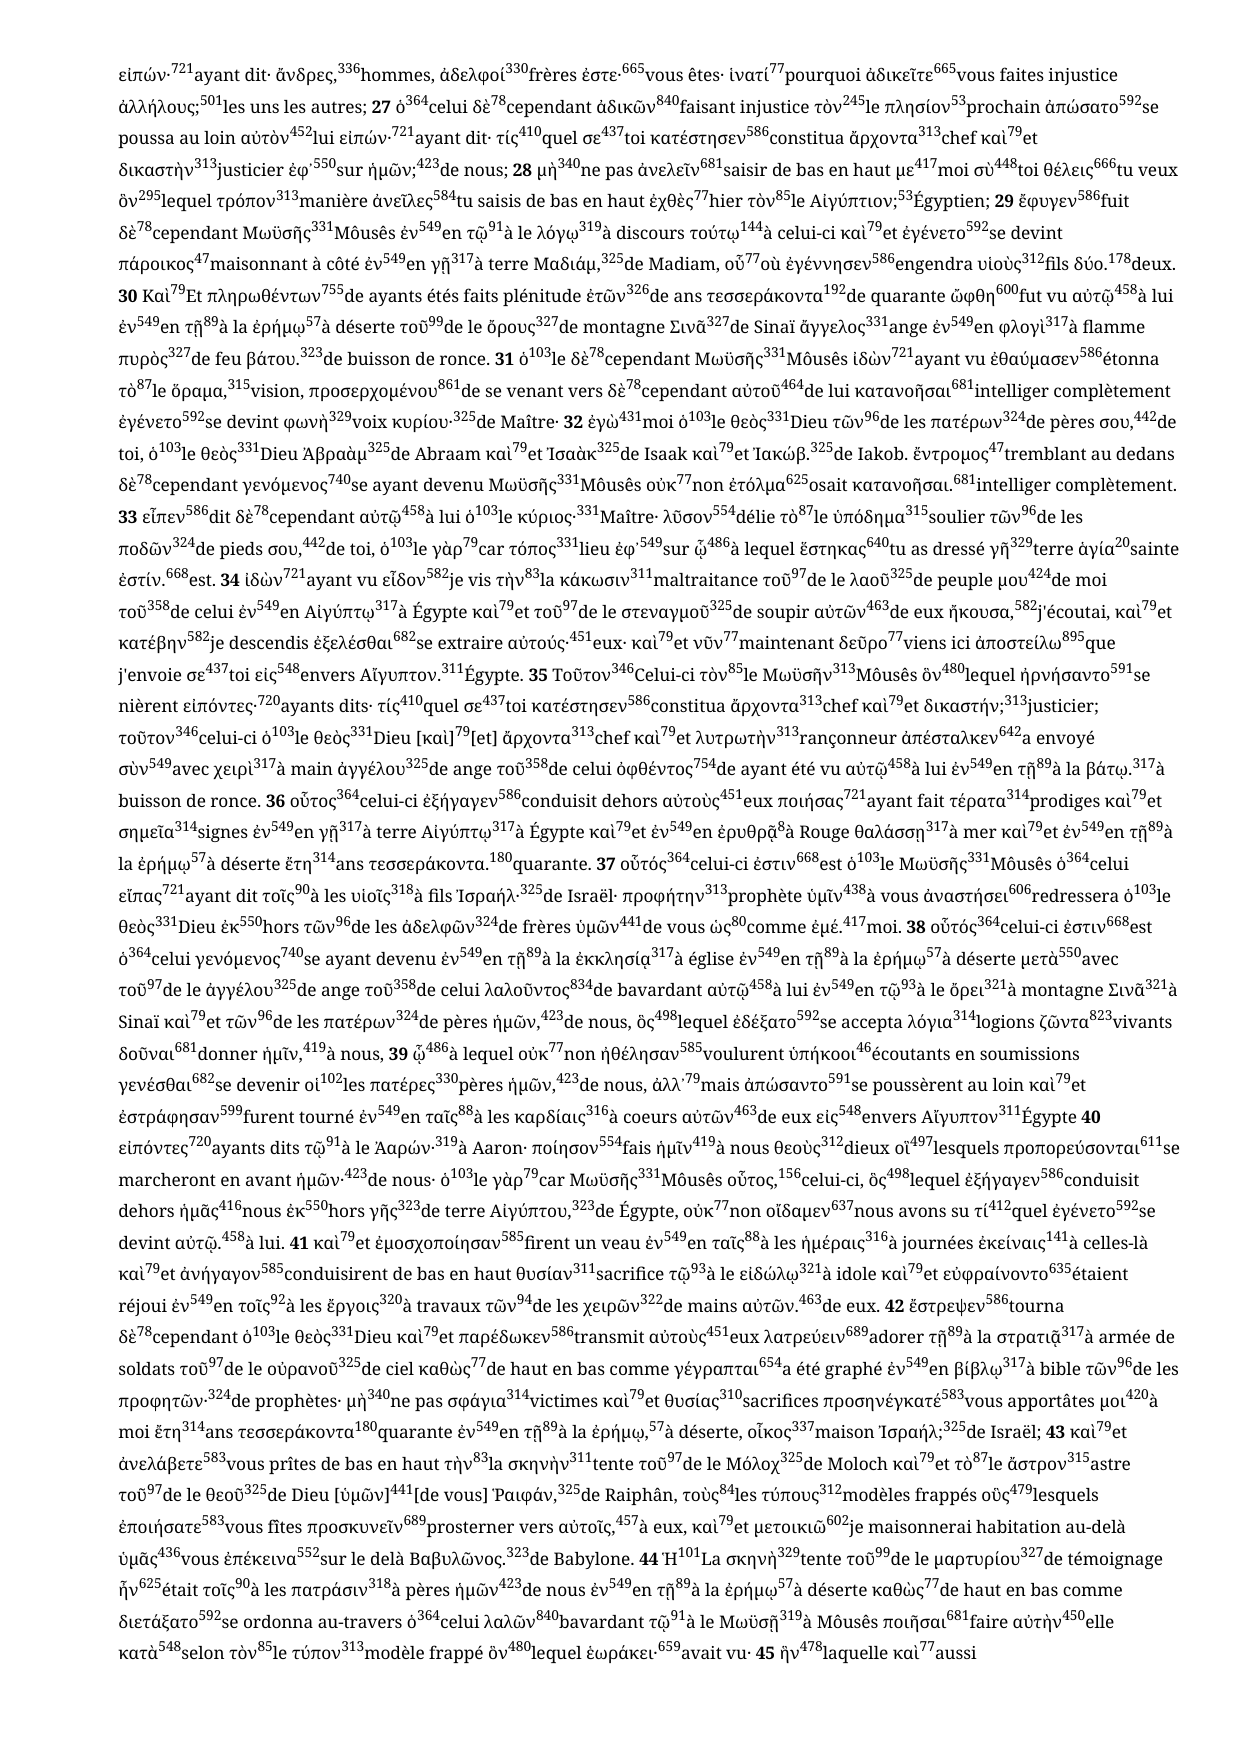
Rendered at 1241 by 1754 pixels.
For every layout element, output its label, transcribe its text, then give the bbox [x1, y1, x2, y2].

text 1 Εἶπεν586Dit δὲ78cependant ὁ103le ἀρχιερεύς·331chef sacrificateur· εἰ340si ταῦτα365ces-ci οὕτως77ainsi ἔχει;668a; 2 ὁ469celui δὲ78cependant ἔφη·625déclarait· Ἄνδρες336Hommes ἀδελφοὶ336frères καὶ79et πατέρες,336pères, ἀκούσατε.553écoutez. Ὁ103Le θεὸς331Dieu τῆς95de la δόξης323de gloire ὤφθη600fut vu τῷ91à le πατρὶ319à père ἡμῶν423de nous Ἀβραὰμ319à Abraam ὄντι828à étant ἐν549en τῇ89à la Μεσοποταμίᾳ317à Mésopotamie πρὶν80avant ἢ340ou κατοικῆσαι681établir maison d'habitation αὐτὸν452lui ἐν549en Χαρρὰν317à Charran 3 καὶ79et εἶπεν586dit πρὸς548vers αὐτόν·452lui· ἔξελθε554sors ἐκ550hors τῆς95de la γῆς323de terre σου442de toi καὶ79et [ἐκ]550[hors] τῆς95de la συγγενείας323de parenté σου,442de toi, καὶ79et δεῦρο77viens ici εἰς548envers τὴν83la γῆν311terre ἣν478laquelle ἄν340le cas échéant σοι439à toi δείξω.602je montrerai. 4 τότε77alors ἐξελθὼν721ayant sorti ἐκ550hors γῆς323de terre Χαλδαίων324de Chaldéens κατῴκησεν586établit maison d'habitation ἐν549en Χαρράν.317à Charran. κἀκεῖθεν77et de là μετὰ548après τὸ348ce ἀποθανεῖν681mourir loin τὸν85le πατέρα313père αὐτοῦ464de lui μετῴκισεν586maisonna habitation au-delà αὐτὸν452lui εἰς548envers τὴν83la γῆν311terre ταύτην136celle-ci εἰς548envers ἣν478laquelle ὑμεῖς447vous νῦν77maintenant κατοικεῖτε,665vous établissez maison d'habitation, 5 καὶ79et οὐκ77non ἔδωκεν586donna αὐτῷ458à lui κληρονομίαν311héritage ἐν549en αὐτῇ456à elle οὐδὲ79non cependant βῆμα315estrade ποδὸς325de pied καὶ79et ἐπηγγείλατο592se promit δοῦναι681donner αὐτῷ458à lui εἰς548envers κατάσχεσιν311possession αὐτὴν450elle καὶ79et τῷ93à le σπέρματι321à semence αὐτοῦ464de lui μετ᾽548après αὐτόν,452lui, οὐκ77non ὄντος836de étant αὐτῷ458à lui τέκνου.327de enfant. 6 ἐλάλησεν586bavarda δὲ78cependant οὕτως77ainsi ὁ103le θεὸς331Dieu ὅτι80en ce que ἔσται612se sera τὸ105le σπέρμα333semence αὐτοῦ464de lui πάροικον49maisonnant à côté ἐν549en γῇ317à terre ἀλλοτρίᾳ119à d'autruie καὶ79et δουλώσουσιν605esclavageront αὐτὸ454lui καὶ79et κακώσουσιν605feront du mal ἔτη314ans τετρακόσια·180quatre cents· 7 καὶ79et τὸ87le ἔθνος315ethnie ᾧ488à lequel ἐὰν340si le cas échéant δουλεύσωσιν898que soient esclaves κρινῶ602je jugerai ἐγώ,431moi, ὁ103le θεὸς331Dieu εἶπεν,586dit, καὶ79et μετὰ548après ταῦτα347ces-ci ἐξελεύσονται611se sortiront καὶ79et λατρεύσουσίν605adoreront μοι420à moi ἐν549en τῷ91à le τόπῳ319à lieu τούτῳ.144à celui-ci. 8 καὶ79et ἔδωκεν586donna αὐτῷ458à lui διαθήκην311disposition περιτομῆς·323de circoncision· καὶ79et οὕτως77ainsi ἐγέννησεν586engendra τὸν85le Ἰσαὰκ313Isaak καὶ79et περιέτεμεν586circoncit αὐτὸν452lui τῇ89à la ἡμέρᾳ317à journée τῇ89à la ὀγδόῃ,206à huitième, καὶ79et Ἰσαὰκ331Isaak τὸν85le Ἰακώβ,313Iakob, καὶ79et Ἰακὼβ331Iakob τοὺς84les δώδεκα178douze πατριάρχας.312patriarches. 9 Καὶ79Et οἱ102les πατριάρχαι330patriarches ζηλώσαντες720ayants zélés τὸν85le Ἰωσὴφ313Ioseph ἀπέδοντο591se redonnèrent εἰς548envers Αἴγυπτον.311Égypte. καὶ79et ἦν625était ὁ103le θεὸς331Dieu μετ᾽550avec αὐτοῦ464de lui 10 καὶ79et ἐξείλατο592se extrait αὐτὸν452lui ἐκ550hors πασῶν278de toutes τῶν94de les θλίψεων322de oppressions αὐτοῦ464de lui καὶ79et ἔδωκεν586donna αὐτῷ458à lui χάριν311grâce καὶ79et σοφίαν311sagesse ἐναντίον552en-présence Φαραὼ325de Pharaon βασιλέως325de roi Αἰγύπτου323de Égypte καὶ79et κατέστησεν586constitua αὐτὸν452lui ἡγούμενον849se gouvernant ἐπ᾽548sur Αἴγυπτον311Égypte καὶ79et [ἐφ᾽]548[sur] ὅλον269tout entier τὸν85le οἶκον313maison αὐτοῦ.464de lui. 11 ἦλθεν586vint δὲ78cependant λιμὸς331famine ἐφ᾽548sur ὅλην267toute entière τὴν83la Αἴγυπτον311Égypte καὶ79et Χανάαν311Canaan καὶ79et θλῖψις329oppression μεγάλη,20grande, καὶ79et οὐχ77non εὑρίσκον624trouvaient χορτάσματα314fourrages οἱ102les πατέρες330pères ἡμῶν.423de nous. 12 ἀκούσας721ayant écouté δὲ78cependant Ἰακὼβ331Iakob ὄντα823étants σιτία314objets de froments εἰς548envers Αἴγυπτον311Égypte ἐξαπέστειλεν586envoya dehors τοὺς84les πατέρας312pères ἡμῶν423de nous πρῶτον.77premièrement. 13 καὶ79et ἐν549en τῷ93à le δευτέρῳ61à deuxième ἀνεγνωρίσθη600fut fait reconnaître Ἰωσὴφ331Ioseph τοῖς90à les ἀδελφοῖς318à frères αὐτοῦ464de lui καὶ79et φανερὸν49visible ἐγένετο592se devint τῷ91à le Φαραὼ319à Pharaon τὸ105le γένος333genre [τοῦ]97[de le] Ἰωσήφ.325de Ioseph. 14 ἀποστείλας721ayant envoyé δὲ78cependant Ἰωσὴφ331Ioseph μετεκαλέσατο592se appela avec au-delà Ἰακὼβ313Iakob τὸν85le πατέρα313père αὐτοῦ464de lui καὶ79et πᾶσαν267toute τὴν83la συγγένειαν311parenté ἐν549en ψυχαῖς316à âmes ἑβδομήκοντα182à soixante-dix πέντε.182à cinq. 15 καὶ79et κατέβη586descendit Ἰακὼβ331Iakob εἰς548envers Αἴγυπτον311Égypte καὶ79et ἐτελεύτησεν586parvint à l'achèvement αὐτὸς469lui καὶ79et οἱ102les πατέρες330pères ἡμῶν,423de nous, 16 καὶ79et μετετέθησαν599furent changé de place εἰς548envers Συχὲμ311Sichem καὶ79et ἐτέθησαν599furent posé ἐν549en τῷ93à le μνήματι321à monument ᾧ488à lequel ὠνήσατο592se acheta Ἀβραὰμ331Abraam τιμῆς323de valeur ἀργυρίου327de objet d'argent παρὰ550à côté τῶν96de les υἱῶν324de fils Ἑμμὼρ325de Emmor ἐν549en Συχέμ.317à Sichem. 17 Καθὼς80De haut en bas comme δὲ78cependant ἤγγιζεν625approchait ὁ103le χρόνος331temps τῆς95de la ἐπαγγελίας323de promesse ἧς490de laquelle ὡμολόγησεν586avoua ὁ103le θεὸς331Dieu τῷ91à le Ἀβραάμ,319à Abraam, ηὔξησεν586crût ὁ103le λαὸς331peuple καὶ79et ἐπληθύνθη600fut multiplié ἐν549en Αἰγύπτῳ317à Égypte 18 ἄχρι80jusqu'à l'extrémité οὗ494de lequel ἀνέστη586redressa βασιλεὺς331roi ἕτερος132autre-différent [ἐπ᾽548[sur Αἴγυπτον]311Égypte] ὃς498lequel οὐκ77non ᾔδει659avait su τὸν85le Ἰωσήφ.313Ioseph. 19 οὗτος469celui-ci κατασοφισάμενος740se ayant été fait trompé par sophisme contre τὸ87le γένος315genre ἡμῶν423de nous ἐκάκωσεν586fit du mal τοὺς84les πατέρας312pères [ἡμῶν]423[de nous] τοῦ360de ce ποιεῖν689faire τὰ86les βρέφη314bébés ἔκθετα54exposés αὐτῶν463de eux εἰς548envers τὸ348ce μὴ77ne pas ζῳογονεῖσθαι.692être devenu être vivant. 20 Ἐν549En ᾧ144à lequel καιρῷ319à moment ἐγεννήθη600fut engendré Μωϋσῆς331Môusês καὶ79et ἦν625était ἀστεῖος47cosmopolite τῷ91à le θεῷ·319à Dieu· ὃς498lequel ἀνετράφη600fut nourri de bas en haut μῆνας312mois τρεῖς178trois ἐν549en τῷ91à le οἴκῳ319à maison τοῦ97de le πατρός,325de père, 21 ἐκτεθέντος754de ayant été exposé δὲ78cependant αὐτοῦ464de lui ἀνείλατο592se saisit de bas en haut αὐτὸν452lui ἡ101la θυγάτηρ329fille Φαραὼ325de Pharaon καὶ79et ἀνεθρέψατο592se nourrit de bas en haut αὐτὸν452lui ἑαυτῇ531à elle-même εἰς548envers υἱόν.313fils. 22 καὶ79et ἐπαιδεύθη600fut éduqué Μωϋσῆς331Môusês [ἐν]549[en] πάσῃ273à toute σοφίᾳ317à sagesse Αἰγυπτίων,64de Égyptiens, ἦν625était δὲ78cependant δυνατὸς47puissant ἐν549en λόγοις318à discours καὶ79et ἔργοις320à travaux αὐτοῦ.464de lui. 23 Ὡς80Comme δὲ78cependant ἐπληροῦτο636était fait plénitude αὐτῷ458à lui τεσσερακονταετὴς22de quarante ans χρόνος,331temps, ἀνέβη586monta ἐπὶ548sur τὴν83la καρδίαν311coeur αὐτοῦ464de lui ἐπισκέψασθαι682se rendre supervision τοὺς84les ἀδελφοὺς312frères αὐτοῦ464de lui τοὺς84les υἱοὺς312fils Ἰσραήλ.325de Israël. 24 καὶ79et ἰδών721ayant vu τινα373un quelconque ἀδικούμενον875étant fait injustice ἠμύνατο592se défendit καὶ79et ἐποίησεν586fit ἐκδίκησιν311vengeance τῷ352à celui καταπονουμένῳ880à étant accablé de haut en bas πατάξας721ayant percuté τὸν85le Αἰγύπτιον.53Égyptien. 25 ἐνόμιζεν625faisait loi δὲ78cependant συνιέναι689comprendre τοὺς84les ἀδελφοὺς312frères [αὐτοῦ]464[de lui] ὅτι80en ce que ὁ103le θεὸς331Dieu διὰ550par χειρὸς323de main αὐτοῦ464de lui δίδωσιν668donne σωτηρίαν311sauvetage αὐτοῖς·457à eux· οἱ468ceux δὲ78cependant οὐ77non συνῆκαν.585comprirent. 26 τῇ89à la τε79en outre ἐπιούσῃ826à survenante ἡμέρᾳ317à journée ὤφθη600fut vu αὐτοῖς457à eux μαχομένοις854à se bataillants καὶ79et συνήλλασσεν625réconciliait ensemble αὐτοὺς451eux εἰς548envers εἰρήνην311paix εἰπών·721ayant dit· ἄνδρες,336hommes, ἀδελφοί330frères ἐστε·665vous êtes· ἱνατί77pourquoi ἀδικεῖτε665vous faites injustice ἀλλήλους;501les uns les autres; 27 ὁ364celui δὲ78cependant ἀδικῶν840faisant injustice τὸν245le πλησίον53prochain ἀπώσατο592se poussa au loin αὐτὸν452lui εἰπών·721ayant dit· τίς410quel σε437toi κατέστησεν586constitua ἄρχοντα313chef καὶ79et δικαστὴν313justicier ἐφ᾽550sur ἡμῶν;423de nous; 28 μὴ340ne pas ἀνελεῖν681saisir de bas en haut με417moi σὺ448toi θέλεις666tu veux ὃν295lequel τρόπον313manière ἀνεῖλες584tu saisis de bas en haut ἐχθὲς77hier τὸν85le Αἰγύπτιον;53Égyptien; 29 ἔφυγεν586fuit δὲ78cependant Μωϋσῆς331Môusês ἐν549en τῷ91à le λόγῳ319à discours τούτῳ144à celui-ci καὶ79et ἐγένετο592se devint πάροικος47maisonnant à côté ἐν549en γῇ317à terre Μαδιάμ,325de Madiam, οὗ77où ἐγέννησεν586engendra υἱοὺς312fils δύο.178deux. 30 Καὶ79Et πληρωθέντων755de ayants étés faits plénitude ἐτῶν326de ans τεσσεράκοντα192de quarante ὤφθη600fut vu αὐτῷ458à lui ἐν549en τῇ89à la ἐρήμῳ57à déserte τοῦ99de le ὄρους327de montagne Σινᾶ327de Sinaï ἄγγελος331ange ἐν549en φλογὶ317à flamme πυρὸς327de feu βάτου.323de buisson de ronce. 31 ὁ103le δὲ78cependant Μωϋσῆς331Môusês ἰδὼν721ayant vu ἐθαύμασεν586étonna τὸ87le ὅραμα,315vision, προσερχομένου861de se venant vers δὲ78cependant αὐτοῦ464de lui κατανοῆσαι681intelliger complètement ἐγένετο592se devint φωνὴ329voix κυρίου·325de Maître· 32 ἐγὼ431moi ὁ103le θεὸς331Dieu τῶν96de les πατέρων324de pères σου,442de toi, ὁ103le θεὸς331Dieu Ἀβραὰμ325de Abraam καὶ79et Ἰσαὰκ325de Isaak καὶ79et Ἰακώβ.325de Iakob. ἔντρομος47tremblant au dedans δὲ78cependant γενόμενος740se ayant devenu Μωϋσῆς331Môusês οὐκ77non ἐτόλμα625osait κατανοῆσαι.681intelliger complètement. 33 εἶπεν586dit δὲ78cependant αὐτῷ458à lui ὁ103le κύριος·331Maître· λῦσον554délie τὸ87le ὑπόδημα315soulier τῶν96de les ποδῶν324de pieds σου,442de toi, ὁ103le γὰρ79car τόπος331lieu ἐφ᾽549sur ᾧ486à lequel ἕστηκας640tu as dressé γῆ329terre ἁγία20sainte ἐστίν.668est. 34 ἰδὼν721ayant vu εἶδον582je vis τὴν83la κάκωσιν311maltraitance τοῦ97de le λαοῦ325de peuple μου424de moi τοῦ358de celui ἐν549en Αἰγύπτῳ317à Égypte καὶ79et τοῦ97de le στεναγμοῦ325de soupir αὐτῶν463de eux ἤκουσα,582j'écoutai, καὶ79et κατέβην582je descendis ἐξελέσθαι682se extraire αὐτούς·451eux· καὶ79et νῦν77maintenant δεῦρο77viens ici ἀποστείλω895que j'envoie σε437toi εἰς548envers Αἴγυπτον.311Égypte. 35 Τοῦτον346Celui-ci τὸν85le Μωϋσῆν313Môusês ὃν480lequel ἠρνήσαντο591se nièrent εἰπόντες·720ayants dits· τίς410quel σε437toi κατέστησεν586constitua ἄρχοντα313chef καὶ79et δικαστήν;313justicier; τοῦτον346celui-ci ὁ103le θεὸς331Dieu [καὶ]79[et] ἄρχοντα313chef καὶ79et λυτρωτὴν313rançonneur ἀπέσταλκεν642a envoyé σὺν549avec χειρὶ317à main ἀγγέλου325de ange τοῦ358de celui ὀφθέντος754de ayant été vu αὐτῷ458à lui ἐν549en τῇ89à la βάτῳ.317à buisson de ronce. 36 οὗτος364celui-ci ἐξήγαγεν586conduisit dehors αὐτοὺς451eux ποιήσας721ayant fait τέρατα314prodiges καὶ79et σημεῖα314signes ἐν549en γῇ317à terre Αἰγύπτῳ317à Égypte καὶ79et ἐν549en ἐρυθρᾷ8à Rouge θαλάσσῃ317à mer καὶ79et ἐν549en τῇ89à la ἐρήμῳ57à déserte ἔτη314ans τεσσεράκοντα.180quarante. 37 οὗτός364celui-ci ἐστιν668est ὁ103le Μωϋσῆς331Môusês ὁ364celui εἴπας721ayant dit τοῖς90à les υἱοῖς318à fils Ἰσραήλ·325de Israël· προφήτην313prophète ὑμῖν438à vous ἀναστήσει606redressera ὁ103le θεὸς331Dieu ἐκ550hors τῶν96de les ἀδελφῶν324de frères ὑμῶν441de vous ὡς80comme ἐμέ.417moi. 38 οὗτός364celui-ci ἐστιν668est ὁ364celui γενόμενος740se ayant devenu ἐν549en τῇ89à la ἐκκλησίᾳ317à église ἐν549en τῇ89à la ἐρήμῳ57à déserte μετὰ550avec τοῦ97de le ἀγγέλου325de ange τοῦ358de celui λαλοῦντος834de bavardant αὐτῷ458à lui ἐν549en τῷ93à le ὄρει321à montagne Σινᾶ321à Sinaï καὶ79et τῶν96de les πατέρων324de pères ἡμῶν,423de nous, ὃς498lequel ἐδέξατο592se accepta λόγια314logions ζῶντα823vivants δοῦναι681donner ἡμῖν,419à nous, 39 ᾧ486à lequel οὐκ77non ἠθέλησαν585voulurent ὑπήκοοι46écoutants en soumissions γενέσθαι682se devenir οἱ102les πατέρες330pères ἡμῶν,423de nous, ἀλλ᾽79mais ἀπώσαντο591se poussèrent au loin καὶ79et ἐστράφησαν599furent tourné ἐν549en ταῖς88à les καρδίαις316à coeurs αὐτῶν463de eux εἰς548envers Αἴγυπτον311Égypte 40 εἰπόντες720ayants dits τῷ91à le Ἀαρών·319à Aaron· ποίησον554fais ἡμῖν419à nous θεοὺς312dieux οἳ497lesquels προπορεύσονται611se marcheront en avant ἡμῶν·423de nous· ὁ103le γὰρ79car Μωϋσῆς331Môusês οὗτος,156celui-ci, ὃς498lequel ἐξήγαγεν586conduisit dehors ἡμᾶς416nous ἐκ550hors γῆς323de terre Αἰγύπτου,323de Égypte, οὐκ77non οἴδαμεν637nous avons su τί412quel ἐγένετο592se devint αὐτῷ.458à lui. 41 καὶ79et ἐμοσχοποίησαν585firent un veau ἐν549en ταῖς88à les ἡμέραις316à journées ἐκείναις141à celles-là καὶ79et ἀνήγαγον585conduisirent de bas en haut θυσίαν311sacrifice τῷ93à le εἰδώλῳ321à idole καὶ79et εὐφραίνοντο635étaient réjoui ἐν549en τοῖς92à les ἔργοις320à travaux τῶν94de les χειρῶν322de mains αὐτῶν.463de eux. 42 ἔστρεψεν586tourna δὲ78cependant ὁ103le θεὸς331Dieu καὶ79et παρέδωκεν586transmit αὐτοὺς451eux λατρεύειν689adorer τῇ89à la στρατιᾷ317à armée de soldats τοῦ97de le οὐρανοῦ325de ciel καθὼς77de haut en bas comme γέγραπται654a été graphé ἐν549en βίβλῳ317à bible τῶν96de les προφητῶν·324de prophètes· μὴ340ne pas σφάγια314victimes καὶ79et θυσίας310sacrifices προσηνέγκατέ583vous apportâtes μοι420à moi ἔτη314ans τεσσεράκοντα180quarante ἐν549en τῇ89à la ἐρήμῳ,57à déserte, οἶκος337maison Ἰσραήλ;325de Israël; 43 καὶ79et ἀνελάβετε583vous prîtes de bas en haut τὴν83la σκηνὴν311tente τοῦ97de le Μόλοχ325de Moloch καὶ79et τὸ87le ἄστρον315astre τοῦ97de le θεοῦ325de Dieu [ὑμῶν]441[de vous] Ῥαιφάν,325de Raiphân, τοὺς84les τύπους312modèles frappés οὓς479lesquels ἐποιήσατε583vous fîtes προσκυνεῖν689prosterner vers αὐτοῖς,457à eux, καὶ79et μετοικιῶ602je maisonnerai habitation au-delà ὑμᾶς436vous ἐπέκεινα552sur le delà Βαβυλῶνος.323de Babylone. 44 Ἡ101La σκηνὴ329tente τοῦ99de le μαρτυρίου327de témoignage ἦν625était τοῖς90à les πατράσιν318à pères ἡμῶν423de nous ἐν549en τῇ89à la ἐρήμῳ57à déserte καθὼς77de haut en bas comme διετάξατο592se ordonna au-travers ὁ364celui λαλῶν840bavardant τῷ91à le Μωϋσῇ319à Môusês ποιῆσαι681faire αὐτὴν450elle κατὰ548selon τὸν85le τύπον313modèle frappé ὃν480lequel ἑωράκει·659avait vu· 45 ἣν478laquelle καὶ77aussi εἰσήγαγον585conduisirent à l'intérieur διαδεξάμενοι739se ayants succédés οἱ102les πατέρες330pères ἡμῶν423de nous μετὰ550avec Ἰησοῦ325de Iésous ἐν549en τῇ89à la κατασχέσει317à possession τῶν98de les ἐθνῶν,326de ethnies, ὧν493de lesquels ἐξῶσεν586expulsa ὁ103le θεὸς331Dieu ἀπὸ550au loin προσώπου327de face τῶν96de les πατέρων324de pères ἡμῶν423de nous ἕως552jusqu'à ce que τῶν94de les ἡμερῶν322de journées Δαυίδ,325de Dauid, 46 ὃς498lequel εὗρεν586trouva χάριν311grâce ἐνώπιον552en devant τοῦ97de le θεοῦ325de Dieu καὶ79et ᾐτήσατο592se demanda εὑρεῖν681trouver σκήνωμα315campement τῷ91à le οἴκῳ319à maison Ἰακώβ.325de Iakob. 47 Σολομὼν331Solomon δὲ78cependant οἰκοδόμησεν586édifia en maison αὐτῷ458à lui οἶκον.313maison. 48 ἀλλ᾽79mais οὐχ77non ὁ103le ὕψιστος71très haut ἐν549en χειροποιήτοις58à faits de mains κατοικεῖ,668établit maison d'habitation, καθὼς80de haut en bas comme ὁ103le προφήτης331prophète λέγει·668dit· 49 ὁ103le οὐρανός331ciel μοι420à moi θρόνος,331trône, ἡ101la δὲ78cependant γῆ329terre ὑποπόδιον333sous-pied τῶν96de les ποδῶν324de pieds μου·424de moi· ποῖον162quel οἶκον313maison οἰκοδομήσετέ603vous édifierez en maison μοι,420à moi, λέγει668dit κύριος,331Maître, ἢ79ou τίς174quel τόπος331lieu τῆς95de la καταπαύσεώς323de pause de haut en bas μου;424de moi; 50 οὐχὶ340non pas ἡ101la χείρ329main μου424de moi ἐποίησεν586fit ταῦτα347ces-ci πάντα;270tous; 51 Σκληροτράχηλοι75De cous durs καὶ79et ἀπερίτμητοι75incirconcis καρδίαις316à coeurs καὶ79et τοῖς92à les ὠσίν,320à oreilles, ὑμεῖς447vous ἀεὶ77toujours τῷ93à le πνεύματι321à souffle τῷ93à le ἁγίῳ12à saint ἀντιπίπτετε665vous tombez contre ὡς80comme οἱ102les πατέρες330pères ὑμῶν441de vous καὶ77aussi ὑμεῖς.447vous. 52 τίνα397quel τῶν96de les προφητῶν324de prophètes οὐκ77non ἐδίωξαν585poursuivirent οἱ102les πατέρες330pères ὑμῶν;441de vous; καὶ79et ἀπέκτειναν585tuèrent catégoriquement τοὺς345ceux προκαταγγείλαντας706ayants annoncés de haut en bas d'avance περὶ550autour τῆς95de la ἐλεύσεως323de venue τοῦ97de le δικαίου,65de juste, οὗ492de lequel νῦν77maintenant ὑμεῖς447vous προδόται330traîtres καὶ79et φονεῖς330meurtriers ἐγένεσθε,589vous vous devîntes, 53 οἵτινες497lesquels des quelconques ἐλάβετε583vous prîtes τὸν85le νόμον313loi εἰς548envers διαταγὰς310commandes traversantes ἀγγέλων324de anges καὶ79et οὐκ77non ἐφυλάξατε.583vous gardiennâtes. 54 Ἀκούοντες839Écoutants δὲ78cependant ταῦτα347ces-ci διεπρίοντο635étaient scié au travers ταῖς88à les καρδίαις316à coeurs αὐτῶν463de eux καὶ79et ἔβρυχον624grinçaient τοὺς244les ὀδόντας312dents ἐπ᾽548sur αὐτόν.452lui. 55 ὑπάρχων840subsistant δὲ78cependant πλήρης47de plénitude πνεύματος327de souffle ἁγίου18de saint ἀτενίσας721ayant regardé fixement εἰς548envers τὸν85le οὐρανὸν313ciel εἶδεν586vit δόξαν311gloire θεοῦ325de Dieu καὶ79et Ἰησοῦν313Iésous ἑστῶτα770ayant dressé ἐκ550hors δεξιῶν66de droits τοῦ97de le θεοῦ325de Dieu 56 καὶ79et εἶπεν·586dit· ἰδοὺ306voici θεωρῶ664j'observe τοὺς84les οὐρανοὺς312cieux διηνοιγμένους795ayants étés entrouverts καὶ79et τὸν85le υἱὸν313fils τοῦ97de le ἀνθρώπου325de être humain ἐκ550hors δεξιῶν66de droits ἑστῶτα770ayant dressé τοῦ97de le θεοῦ.325de Dieu. 57 κράξαντες720ayants croassés δὲ78cependant φωνῇ317à voix μεγάλῃ8à grande συνέσχον585tinrent ensemble τὰ86les ὦτα314oreilles αὐτῶν463de eux καὶ79et ὥρμησαν585ruèrent ὁμοθυμαδὸν77en même fureur ἐπ᾽548sur αὐτὸν452lui 58 καὶ79et ἐκβαλόντες720ayants éjectés ἔξω552au-dehors τῆς95de la πόλεως323de cité ἐλιθοβόλουν.624jetaient des pierres. καὶ79et οἱ102les μάρτυρες330témoins ἀπέθεντο591se déposèrent τὰ86les ἱμάτια314himations αὐτῶν463de eux παρὰ548à côté τοὺς84les πόδας312pieds νεανίου325de adolescent καλουμένου885de étant appelé Σαύλου,325de Saul, 59 καὶ79et ἐλιθοβόλουν624jetaient des pierres τὸν85le Στέφανον313Stephanos ἐπικαλούμενον849se surnommant καὶ79et λέγοντα·822disant· κύριε337Maître Ἰησοῦ,337Iésous, δέξαι558te accepte τὸ87le πνεῦμά315souffle μου.424de moi. 60 θεὶς721ayant posé δὲ78cependant τὰ246les γόνατα314genoux ἔκραξεν586croassa φωνῇ317à voix μεγάλῃ·8à grande· κύριε,337Maître, μὴ77ne pas στήσῃς897que tu dresses αὐτοῖς457à eux ταύτην136celle-ci τὴν83la ἁμαρτίαν.311faute. καὶ79et τοῦτο348ce-ci εἰπὼν721ayant dit ἐκοιμήθη.600fut mis au coucher. [118, 59, 1181, 1665]
